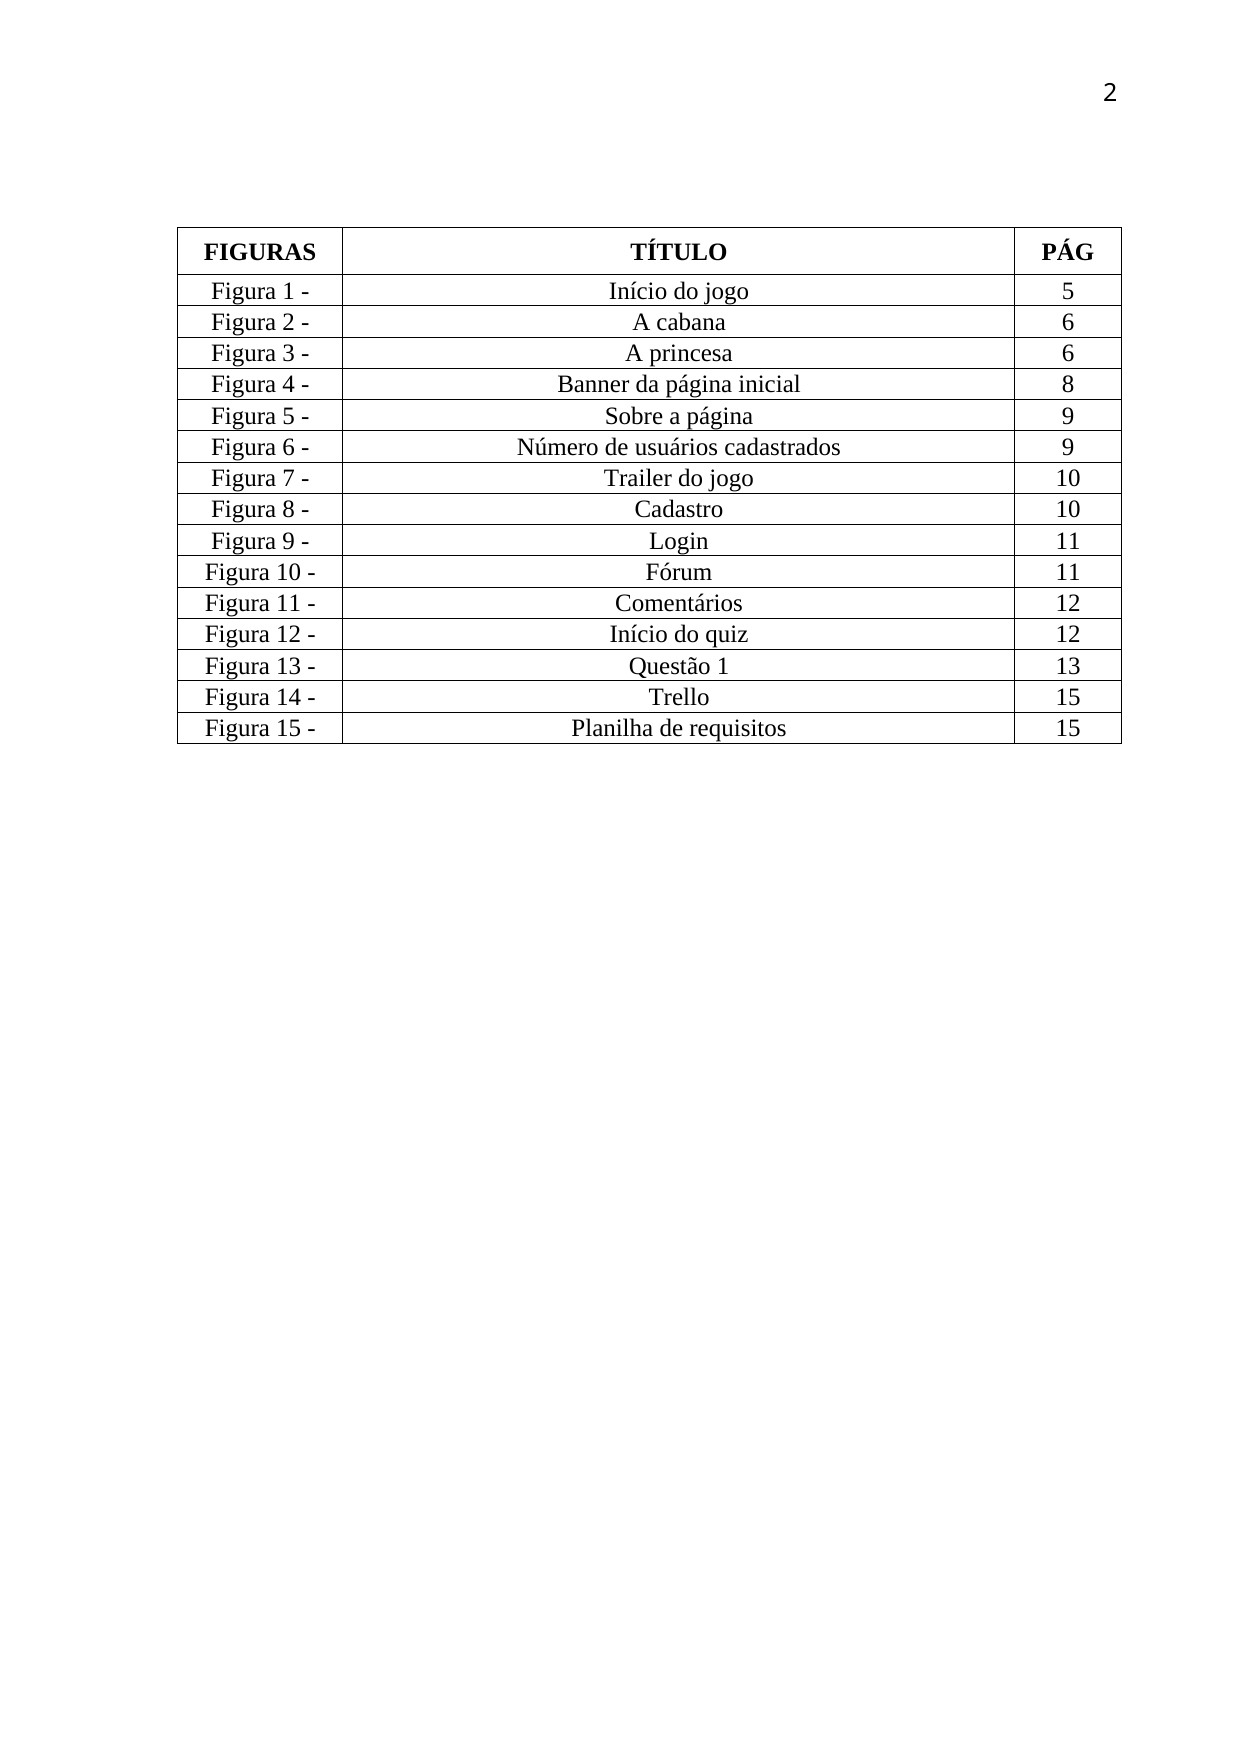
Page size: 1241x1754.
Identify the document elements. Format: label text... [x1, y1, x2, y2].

table_cell Comentários [343, 588, 1014, 618]
table_cell 6 [1015, 306, 1121, 337]
table_cell Figura 6 - [178, 431, 342, 462]
table_cell Figura 14 - [178, 681, 342, 712]
table_cell Figura 12 - [178, 619, 342, 649]
table_cell Banner da página inicial [343, 369, 1014, 399]
table_cell Figura 9 - [178, 525, 342, 555]
table_cell Figura 1 - [178, 275, 342, 305]
table_cell Figura 10 - [178, 556, 342, 587]
table_cell Cadastro [343, 494, 1014, 524]
table_cell 13 [1015, 650, 1121, 680]
table_cell Login [343, 525, 1014, 555]
table_cell Planilha de requisitos [343, 713, 1014, 743]
table_cell 15 [1015, 713, 1121, 743]
table_cell Figura 3 - [178, 338, 342, 368]
table_cell Início do jogo [343, 275, 1014, 305]
table_cell Figura 8 - [178, 494, 342, 524]
table_cell Trello [343, 681, 1014, 712]
table_cell Início do quiz [343, 619, 1014, 649]
table_cell Figura 15 - [178, 713, 342, 743]
table_cell 8 [1015, 369, 1121, 399]
table_cell A cabana [343, 306, 1014, 337]
table_cell Figura 4 - [178, 369, 342, 399]
table_header PÁG [1015, 228, 1121, 274]
table_cell 11 [1015, 556, 1121, 587]
table_cell Questão 1 [343, 650, 1014, 680]
table_cell Sobre a página [343, 400, 1014, 430]
table_cell 6 [1015, 338, 1121, 368]
table_cell 12 [1015, 588, 1121, 618]
table_cell A princesa [343, 338, 1014, 368]
table_cell Figura 2 - [178, 306, 342, 337]
table_cell 10 [1015, 494, 1121, 524]
table_header TÍTULO [343, 228, 1014, 274]
table_cell Figura 11 - [178, 588, 342, 618]
table_cell 12 [1015, 619, 1121, 649]
table_cell Figura 13 - [178, 650, 342, 680]
table_cell Trailer do jogo [343, 463, 1014, 493]
table_cell 9 [1015, 400, 1121, 430]
table_cell 9 [1015, 431, 1121, 462]
table_header FIGURAS [178, 228, 342, 274]
table_cell 15 [1015, 681, 1121, 712]
table_cell 11 [1015, 525, 1121, 555]
table_cell 10 [1015, 463, 1121, 493]
table_cell Figura 5 - [178, 400, 342, 430]
table_cell Fórum [343, 556, 1014, 587]
table_cell Número de usuários cadastrados [343, 431, 1014, 462]
table_cell 5 [1015, 275, 1121, 305]
table_cell Figura 7 - [178, 463, 342, 493]
